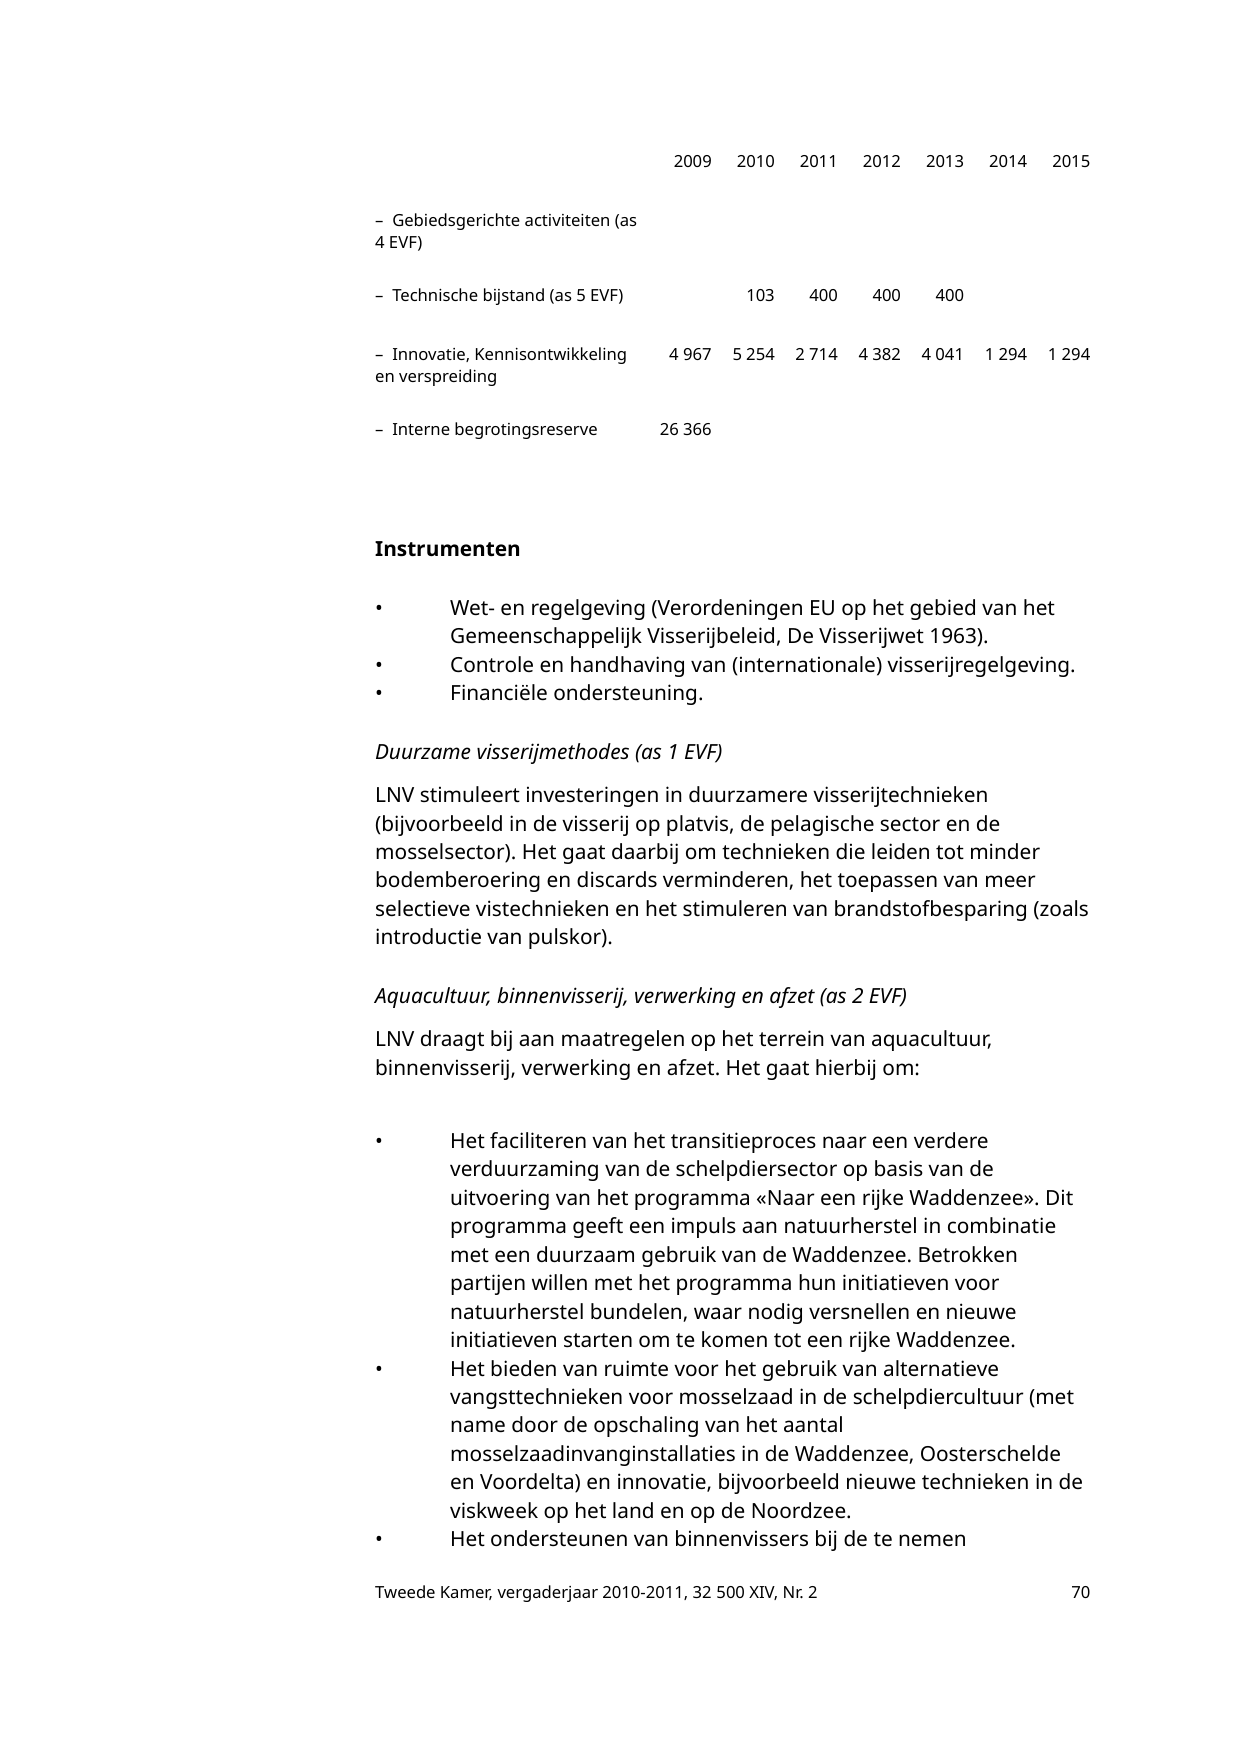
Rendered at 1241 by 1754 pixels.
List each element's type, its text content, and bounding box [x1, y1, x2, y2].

table_header 2015 [1027, 150, 1090, 208]
table_cell 4 967 [648, 342, 711, 418]
table_cell [964, 284, 1027, 342]
table_cell [964, 418, 1027, 476]
table_cell 400 [901, 284, 964, 342]
list Controle en handhaving van (internationale) visserijregelgeving. [375, 650, 1090, 678]
table_cell [711, 418, 774, 476]
table_cell [964, 209, 1027, 284]
table_cell [1027, 418, 1090, 476]
table_cell [838, 209, 901, 284]
table_cell [711, 209, 774, 284]
table_cell [901, 418, 964, 476]
table_cell 1 294 [1027, 342, 1090, 418]
text LNV draagt bij aan maatregelen op het terrein van aquacultuur, binnenvisserij, verwerking en afzet. Het gaat hierbij om: [375, 1024, 1090, 1081]
table_header 2014 [964, 150, 1027, 208]
table_cell [648, 209, 711, 284]
table_header [375, 150, 648, 208]
list Financiële ondersteuning. [375, 678, 1090, 707]
list Het ondersteunen van binnenvissers bij de te nemen [375, 1524, 1090, 1553]
table_header 2010 [711, 150, 774, 208]
table_cell 26 366 [648, 418, 711, 476]
table_cell 2 714 [775, 342, 838, 418]
table_cell 4 382 [838, 342, 901, 418]
table_cell 4 041 [901, 342, 964, 418]
table_cell [775, 209, 838, 284]
table_cell 400 [775, 284, 838, 342]
table_cell [648, 284, 711, 342]
table_header 2011 [775, 150, 838, 208]
table_cell [1027, 209, 1090, 284]
table_header 2012 [838, 150, 901, 208]
table_header 2009 [648, 150, 711, 208]
table_cell 400 [838, 284, 901, 342]
text LNV stimuleert investeringen in duurzamere visserijtechnieken (bijvoorbeeld in de visserij op platvis, de pelagische sector en de mosselsector). Het gaat daarbij om technieken die leiden tot minder bodemberoering en discards verminderen, het toepassen van meer selectieve vistechnieken en het stimuleren van brandstofbesparing (zoals introductie van pulskor). [375, 780, 1090, 951]
list Het faciliteren van het transitieproces naar een verdere verduurzaming van de schelpdiersector op basis van de uitvoering van het programma «Naar een rijke Waddenzee». Dit programma geeft een impuls aan natuurherstel in combinatie met een duurzaam gebruik van de Waddenzee. Betrokken partijen willen met het programma hun initiatieven voor natuurherstel bundelen, waar nodig versnellen en nieuwe initiatieven starten om te komen tot een rijke Waddenzee. [375, 1126, 1090, 1354]
table_cell [775, 418, 838, 476]
table_cell 103 [711, 284, 774, 342]
list Het bieden van ruimte voor het gebruik van alternatieve vangsttechnieken voor mosselzaad in de schelpdiercultuur (met name door de opschaling van het aantal mosselzaadinvanginstallaties in de Waddenzee, Oosterschelde en Voordelta) en innovatie, bijvoorbeeld nieuwe technieken in de viskweek op het land en op de Noordzee. [375, 1354, 1090, 1524]
table_cell – Gebiedsgerichte activiteiten (as 4 EVF) [375, 209, 648, 284]
list Wet- en regelgeving (Verordeningen EU op het gebied van het Gemeenschappelijk Visserijbeleid, De Visserijwet 1963). [375, 593, 1090, 650]
text Duurzame visserijmethodes (as 1 EVF) [375, 737, 1090, 765]
table_cell – Technische bijstand (as 5 EVF) [375, 284, 648, 342]
table_cell 1 294 [964, 342, 1027, 418]
table_header 2013 [901, 150, 964, 208]
text Aquacultuur, binnenvisserij, verwerking en afzet (as 2 EVF) [375, 981, 1090, 1009]
table_cell 5 254 [711, 342, 774, 418]
text Instrumenten [375, 534, 1090, 563]
table_cell – Innovatie, Kennisontwikkeling en verspreiding [375, 342, 648, 418]
table_cell [1027, 284, 1090, 342]
table_cell – Interne begrotingsreserve [375, 418, 648, 476]
table_cell [838, 418, 901, 476]
table_cell [901, 209, 964, 284]
